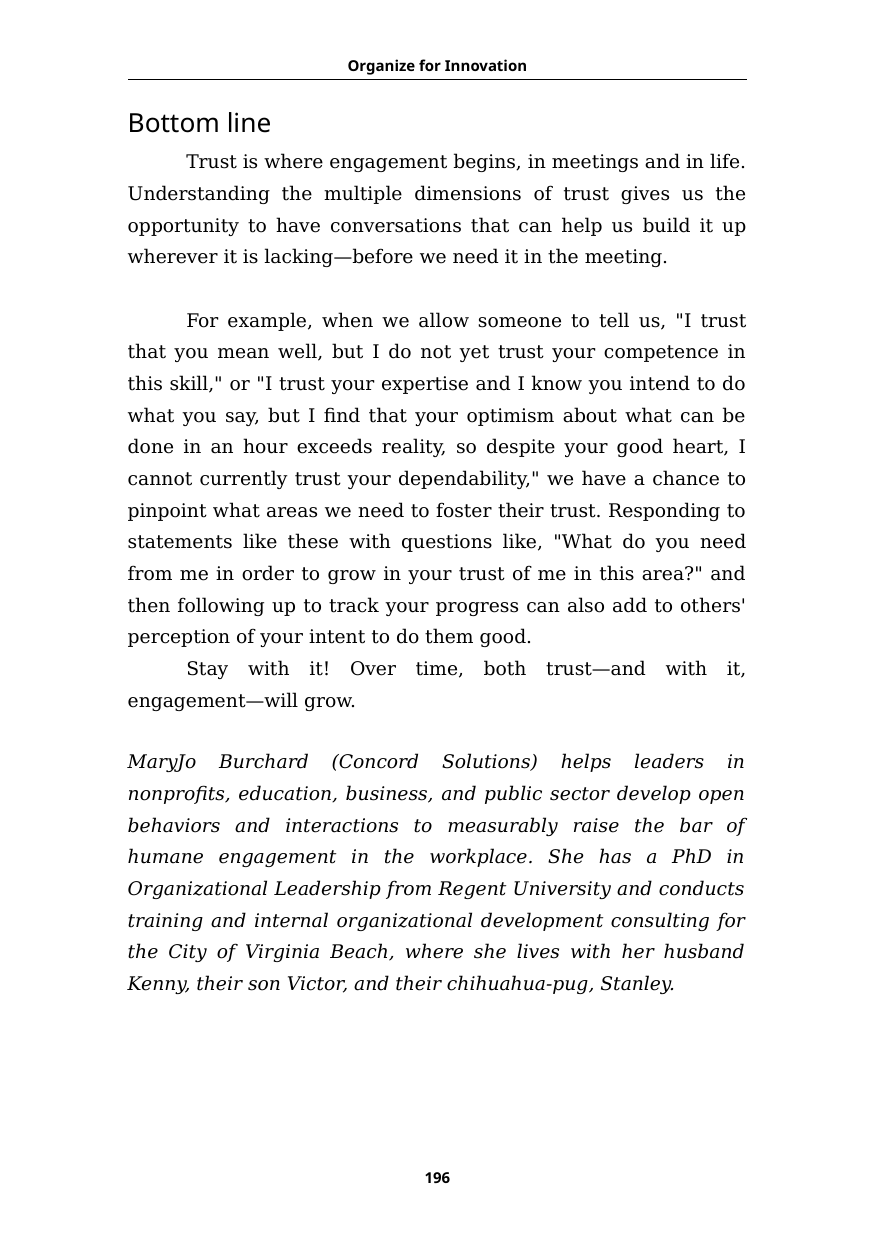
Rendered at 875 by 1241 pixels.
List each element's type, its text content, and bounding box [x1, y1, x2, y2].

text MaryJo Burchard (Concord Solutions) helps leaders in nonprofits, education, business, and public sector develop open behaviors and interactions to measurably raise the bar of humane engagement in the workplace. She has a PhD in Organizational Leadership from Regent University and conducts training and internal organizational development consulting for the City of Virginia Beach, where she lives with her husband Kenny, their son Victor, and their chihuahua-pug, Stanley. [127, 752, 747, 995]
subtitle Bottom line [127, 109, 747, 139]
text Stay with it! Over time, both trust—and with it, engagement—will grow. [127, 658, 747, 712]
text Trust is where engagement begins, in meetings and in life. Understanding the multiple dimensions of trust gives us the opportunity to have conversations that can help us build it up wherever it is lacking—before we need it in the meeting. [127, 152, 747, 268]
text For example, when we allow someone to tell us, "I trust that you mean well, but I do not yet trust your competence in this skill," or "I trust your expertise and I know you intend to do what you say, but I find that your optimism about what can be done in an hour exceeds reality, so despite your good heart, I cannot currently trust your dependability," we have a chance to pinpoint what areas we need to foster their trust. Responding to statements like these with questions like, "What do you need from me in order to grow in your trust of me in this area?" and then following up to track your progress can also add to others' perception of your intent to do them good. [127, 310, 747, 648]
